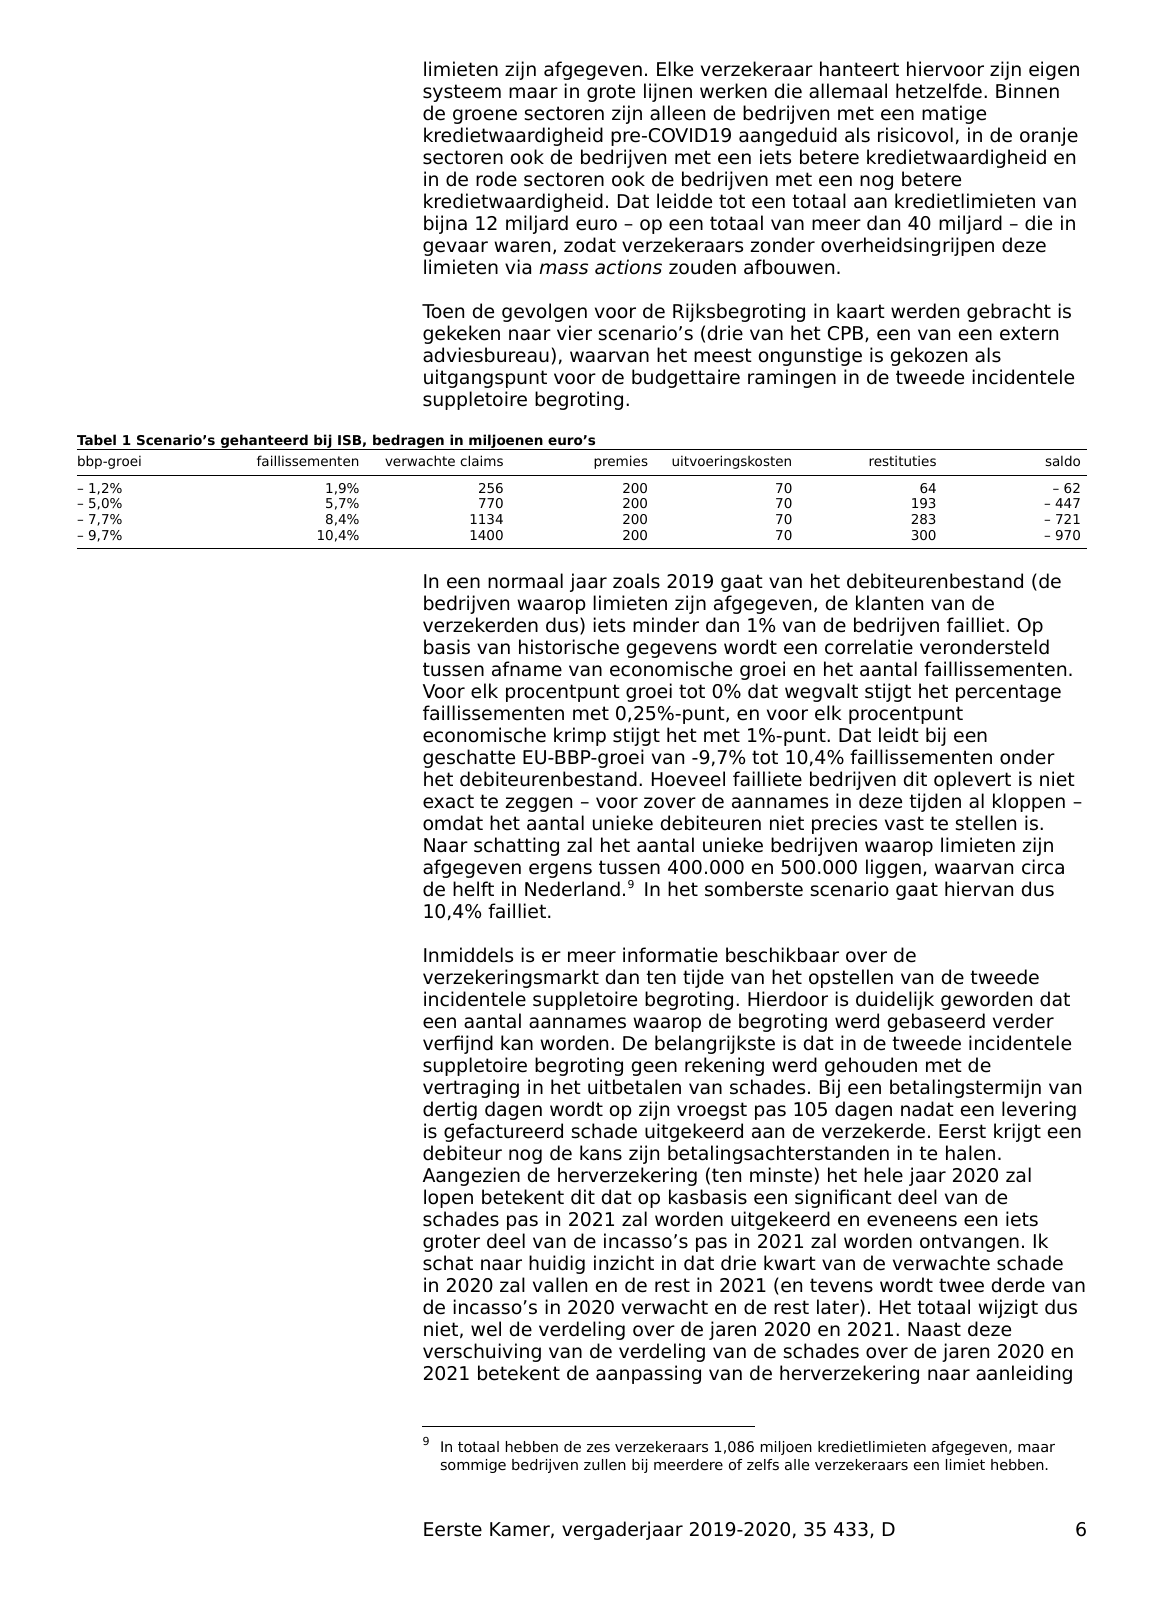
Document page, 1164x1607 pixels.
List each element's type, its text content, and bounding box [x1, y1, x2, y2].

table_cell verwachte claims [365, 450, 509, 475]
table_cell 70 [654, 496, 798, 512]
table_cell 64 [798, 476, 942, 496]
table_cell 10,4% [221, 528, 365, 548]
table_cell – 447 [942, 496, 1087, 512]
table_cell restituties [798, 450, 942, 475]
text In totaal hebben de zes verzekeraars 1,086 miljoen kredietlimieten afgegeven, maar sommige bedrijven zullen bij meerdere of zelfs alle verzekeraars een limiet hebben. [422, 1435, 1087, 1474]
table_cell 8,4% [221, 512, 365, 528]
table_header Tabel 1 Scenario’s gehanteerd bij ISB, bedragen in miljoenen euro’s [77, 433, 1087, 448]
table_cell 200 [510, 512, 654, 528]
table_cell 70 [654, 476, 798, 496]
table_cell 770 [365, 496, 509, 512]
table_cell saldo [942, 450, 1087, 475]
table_cell 300 [798, 528, 942, 548]
table_cell 200 [510, 528, 654, 548]
table_cell 283 [798, 512, 942, 528]
table_cell uitvoeringskosten [654, 450, 798, 475]
table_cell 256 [365, 476, 509, 496]
table_cell bbp-groei [77, 450, 221, 475]
table_cell 200 [510, 496, 654, 512]
text limieten zijn afgegeven. Elke verzekeraar hanteert hiervoor zijn eigen systeem maar in grote lijnen werken die allemaal hetzelfde. Binnen de groene sectoren zijn alleen de bedrijven met een matige kredietwaardigheid pre-COVID19 aangeduid als risicovol, in de oranje sectoren ook de bedrijven met een iets betere kredietwaardigheid en in de rode sectoren ook de bedrijven met een nog betere kredietwaardigheid. Dat leidde tot een totaal aan kredietlimieten van bijna 12 miljard euro – op een totaal van meer dan 40 miljard – die in gevaar waren, zodat verzekeraars zonder overheidsingrijpen deze limieten via mass actions zouden afbouwen. [422, 59, 1087, 279]
table_cell 200 [510, 476, 654, 496]
text Inmiddels is er meer informatie beschikbaar over de verzekeringsmarkt dan ten tijde van het opstellen van de tweede incidentele suppletoire begroting. Hierdoor is duidelijk geworden dat een aantal aannames waarop de begroting werd gebaseerd verder verfijnd kan worden. De belangrijkste is dat in de tweede incidentele suppletoire begroting geen rekening werd gehouden met de vertraging in het uitbetalen van schades. Bij een betalingstermijn van dertig dagen wordt op zijn vroegst pas 105 dagen nadat een levering is gefactureerd schade uitgekeerd aan de verzekerde. Eerst krijgt een debiteur nog de kans zijn betalingsachterstanden in te halen. Aangezien de herverzekering (ten minste) het hele jaar 2020 zal lopen betekent dit dat op kasbasis een significant deel van de schades pas in 2021 zal worden uitgekeerd en eveneens een iets groter deel van de incasso’s pas in 2021 zal worden ontvangen. Ik schat naar huidig inzicht in dat drie kwart van de verwachte schade in 2020 zal vallen en de rest in 2021 (en tevens wordt twee derde van de incasso’s in 2020 verwacht en de rest later). Het totaal wijzigt dus niet, wel de verdeling over de jaren 2020 en 2021. Naast deze verschuiving van de verdeling van de schades over de jaren 2020 en 2021 betekent de aanpassing van de herverzekering naar aanleiding [422, 945, 1087, 1385]
table_cell 1134 [365, 512, 509, 528]
table_cell faillissementen [221, 450, 365, 475]
table_cell 5,7% [221, 496, 365, 512]
table_cell 1400 [365, 528, 509, 548]
table_cell – 721 [942, 512, 1087, 528]
table_cell 193 [798, 496, 942, 512]
table_cell – 970 [942, 528, 1087, 548]
text In een normaal jaar zoals 2019 gaat van het debiteurenbestand (de bedrijven waarop limieten zijn afgegeven, de klanten van de verzekerden dus) iets minder dan 1% van de bedrijven failliet. Op basis van historische gegevens wordt een correlatie verondersteld tussen afname van economische groei en het aantal faillissementen. Voor elk procentpunt groei tot 0% dat wegvalt stijgt het percentage faillissementen met 0,25%-punt, en voor elk procentpunt economische krimp stijgt het met 1%-punt. Dat leidt bij een geschatte EU-BBP-groei van -9,7% tot 10,4% faillissementen onder het debiteurenbestand. Hoeveel failliete bedrijven dit oplevert is niet exact te zeggen – voor zover de aannames in deze tijden al kloppen – omdat het aantal unieke debiteuren niet precies vast te stellen is. Naar schatting zal het aantal unieke bedrijven waarop limieten zijn afgegeven ergens tussen 400.000 en 500.000 liggen, waarvan circa de helft in Nederland. In het somberste scenario gaat hiervan dus 10,4% failliet. [422, 571, 1087, 923]
table_cell 70 [654, 512, 798, 528]
text Toen de gevolgen voor de Rijksbegroting in kaart werden gebracht is gekeken naar vier scenario’s (drie van het CPB, een van een extern adviesbureau), waarvan het meest ongunstige is gekozen als uitgangspunt voor de budgettaire ramingen in de tweede incidentele suppletoire begroting. [422, 301, 1087, 411]
table_cell – 1,2% [77, 476, 221, 496]
table_cell – 5,0% [77, 496, 221, 512]
table_cell 70 [654, 528, 798, 548]
table_cell – 62 [942, 476, 1087, 496]
table_cell premies [510, 450, 654, 475]
table_cell – 7,7% [77, 512, 221, 528]
table_cell – 9,7% [77, 528, 221, 548]
table_cell 1,9% [221, 476, 365, 496]
